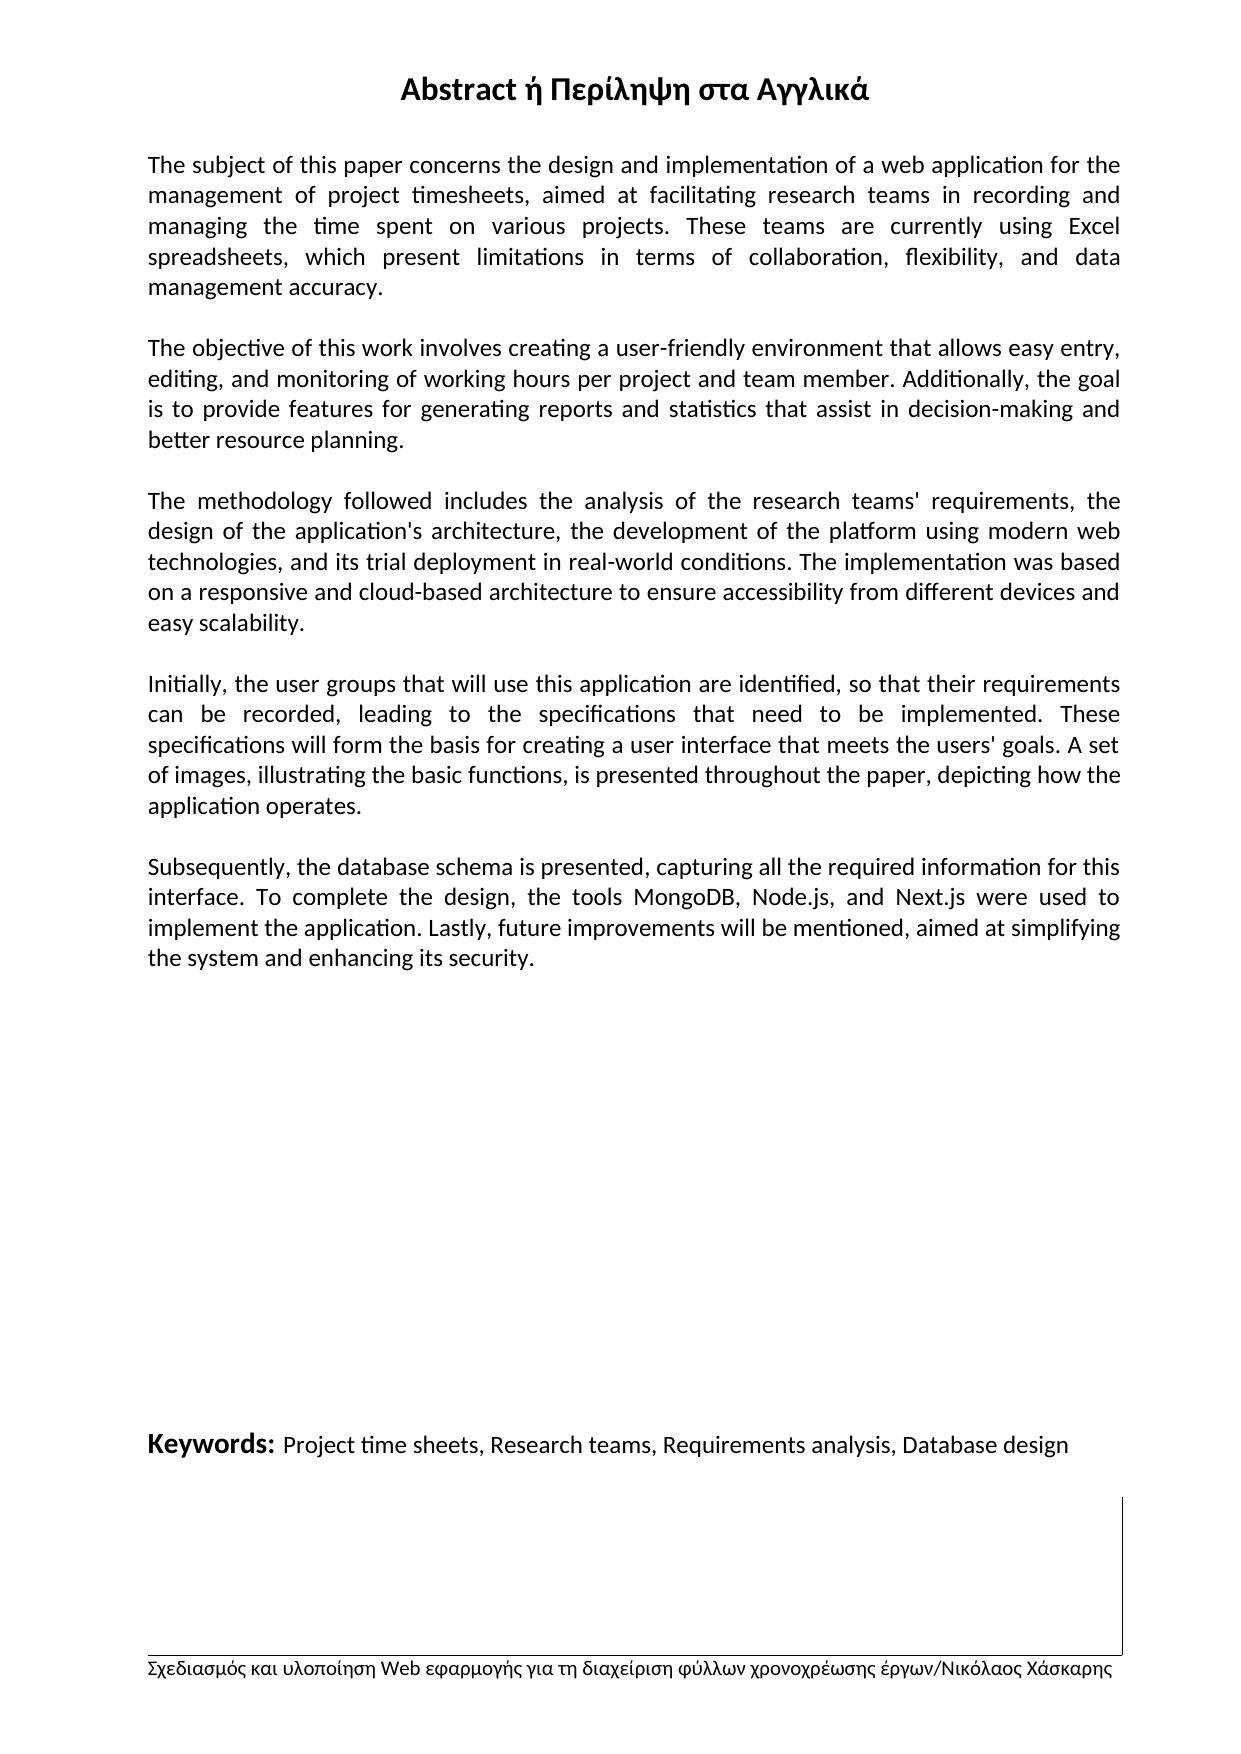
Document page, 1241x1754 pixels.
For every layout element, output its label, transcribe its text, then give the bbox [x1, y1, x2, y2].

text The objective of this work involves creating a user-friendly environment that allows easy entry, editing, and monitoring of working hours per project and team member. Additionally, the goal is to provide features for generating reports and statistics that assist in decision-making and better resource planning. [148, 332, 1122, 454]
subtitle Abstract ή Περίληψη στα Αγγλικά [148, 68, 1122, 108]
text Subsequently, the database schema is presented, capturing all the required information for this interface. To complete the design, the tools MongoDB, Node.js, and Next.js were used to implement the application. Lastly, future improvements will be mentioned, aimed at simplifying the system and enhancing its security. [148, 851, 1122, 973]
text The methodology followed includes the analysis of the research teams' requirements, the design of the application's architecture, the development of the platform using modern web technologies, and its trial deployment in real-world conditions. The implementation was based on a responsive and cloud-based architecture to ensure accessibility from different devices and easy scalability. [148, 485, 1122, 637]
text Keywords: Project time sheets, Research teams, Requirements analysis, Database design [148, 1421, 1122, 1462]
text Initially, the user groups that will use this application are identified, so that their requirements can be recorded, leading to the specifications that need to be implemented. These specifications will form the basis for creating a user interface that meets the users' goals. A set of images, illustrating the basic functions, is presented throughout the paper, depicting how the application operates. [148, 668, 1122, 821]
text The subject of this paper concerns the design and implementation of a web application for the management of project timesheets, aimed at facilitating research teams in recording and managing the time spent on various projects. These teams are currently using Excel spreadsheets, which present limitations in terms of collaboration, flexibility, and data management accuracy. [148, 149, 1122, 302]
